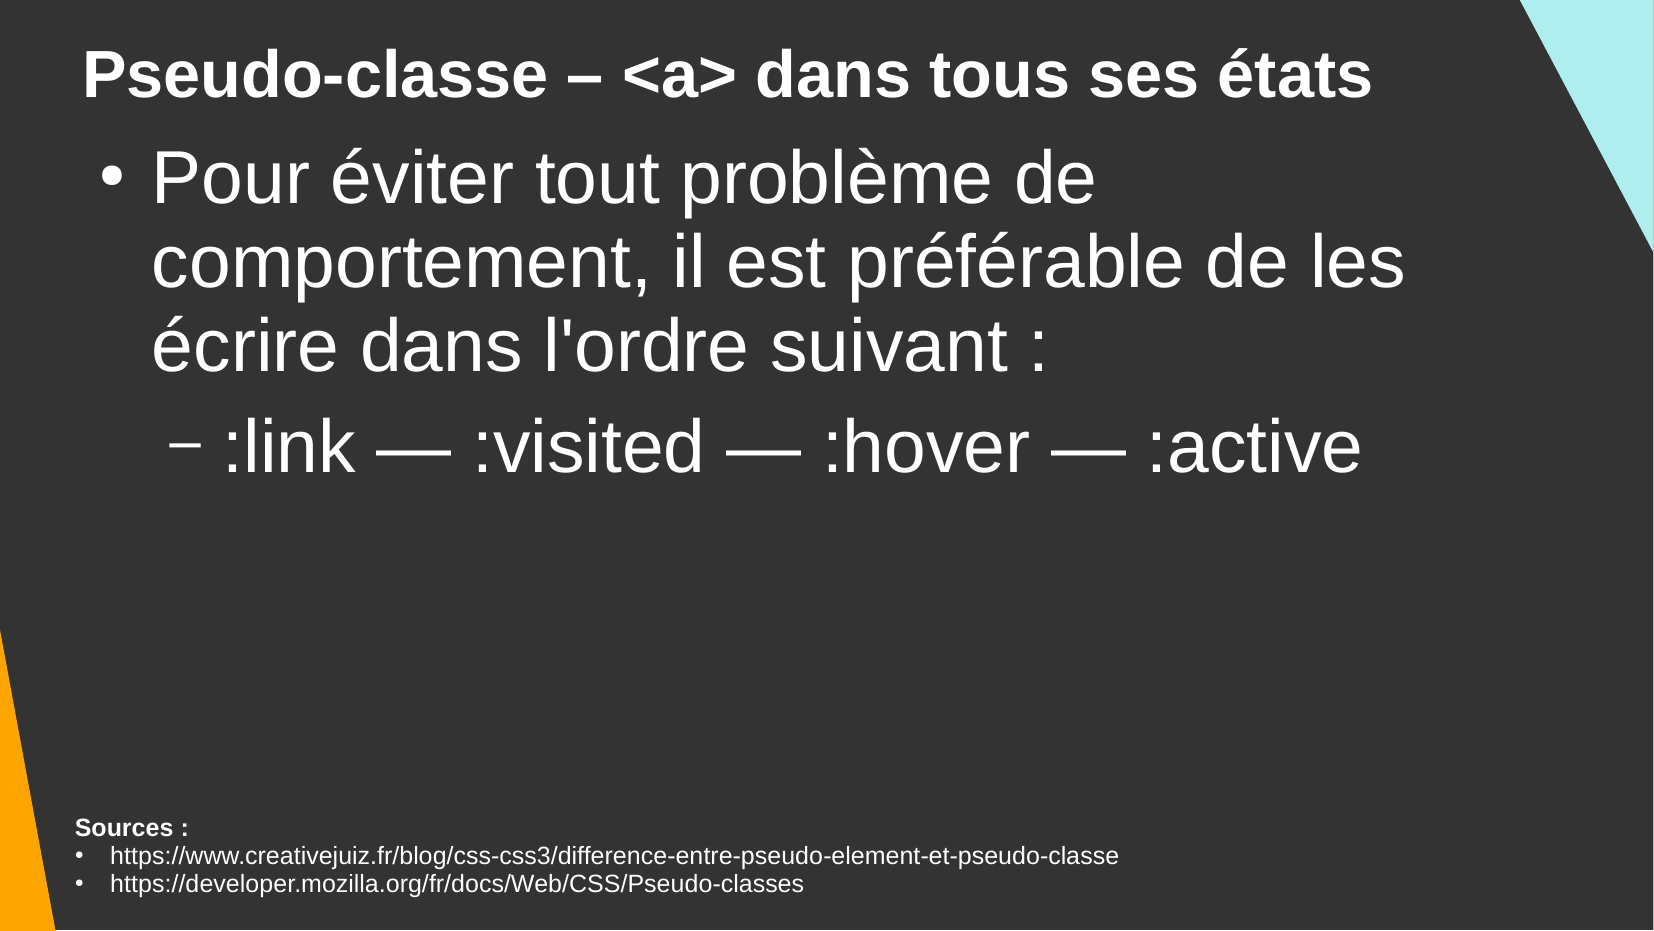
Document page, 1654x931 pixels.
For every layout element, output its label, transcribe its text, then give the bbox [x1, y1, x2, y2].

text_box [1519, 0, 1654, 254]
list Pour éviter tout problème de comportement, il est préférable de les écrire dans l'ordre suivant : :link — :visited — :hover — :active [80, 135, 1605, 745]
title Pseudo-classe – <a> dans tous ses états [82, 37, 1571, 114]
text_box Sources : https://www.creativejuiz.fr/blog/css-css3/difference-entre-pseudo-element-et-pseudo-classe https://developer.mozilla.org/fr/docs/Web/CSS/Pseudo-classes [60, 806, 1546, 931]
text_box [0, 629, 56, 931]
